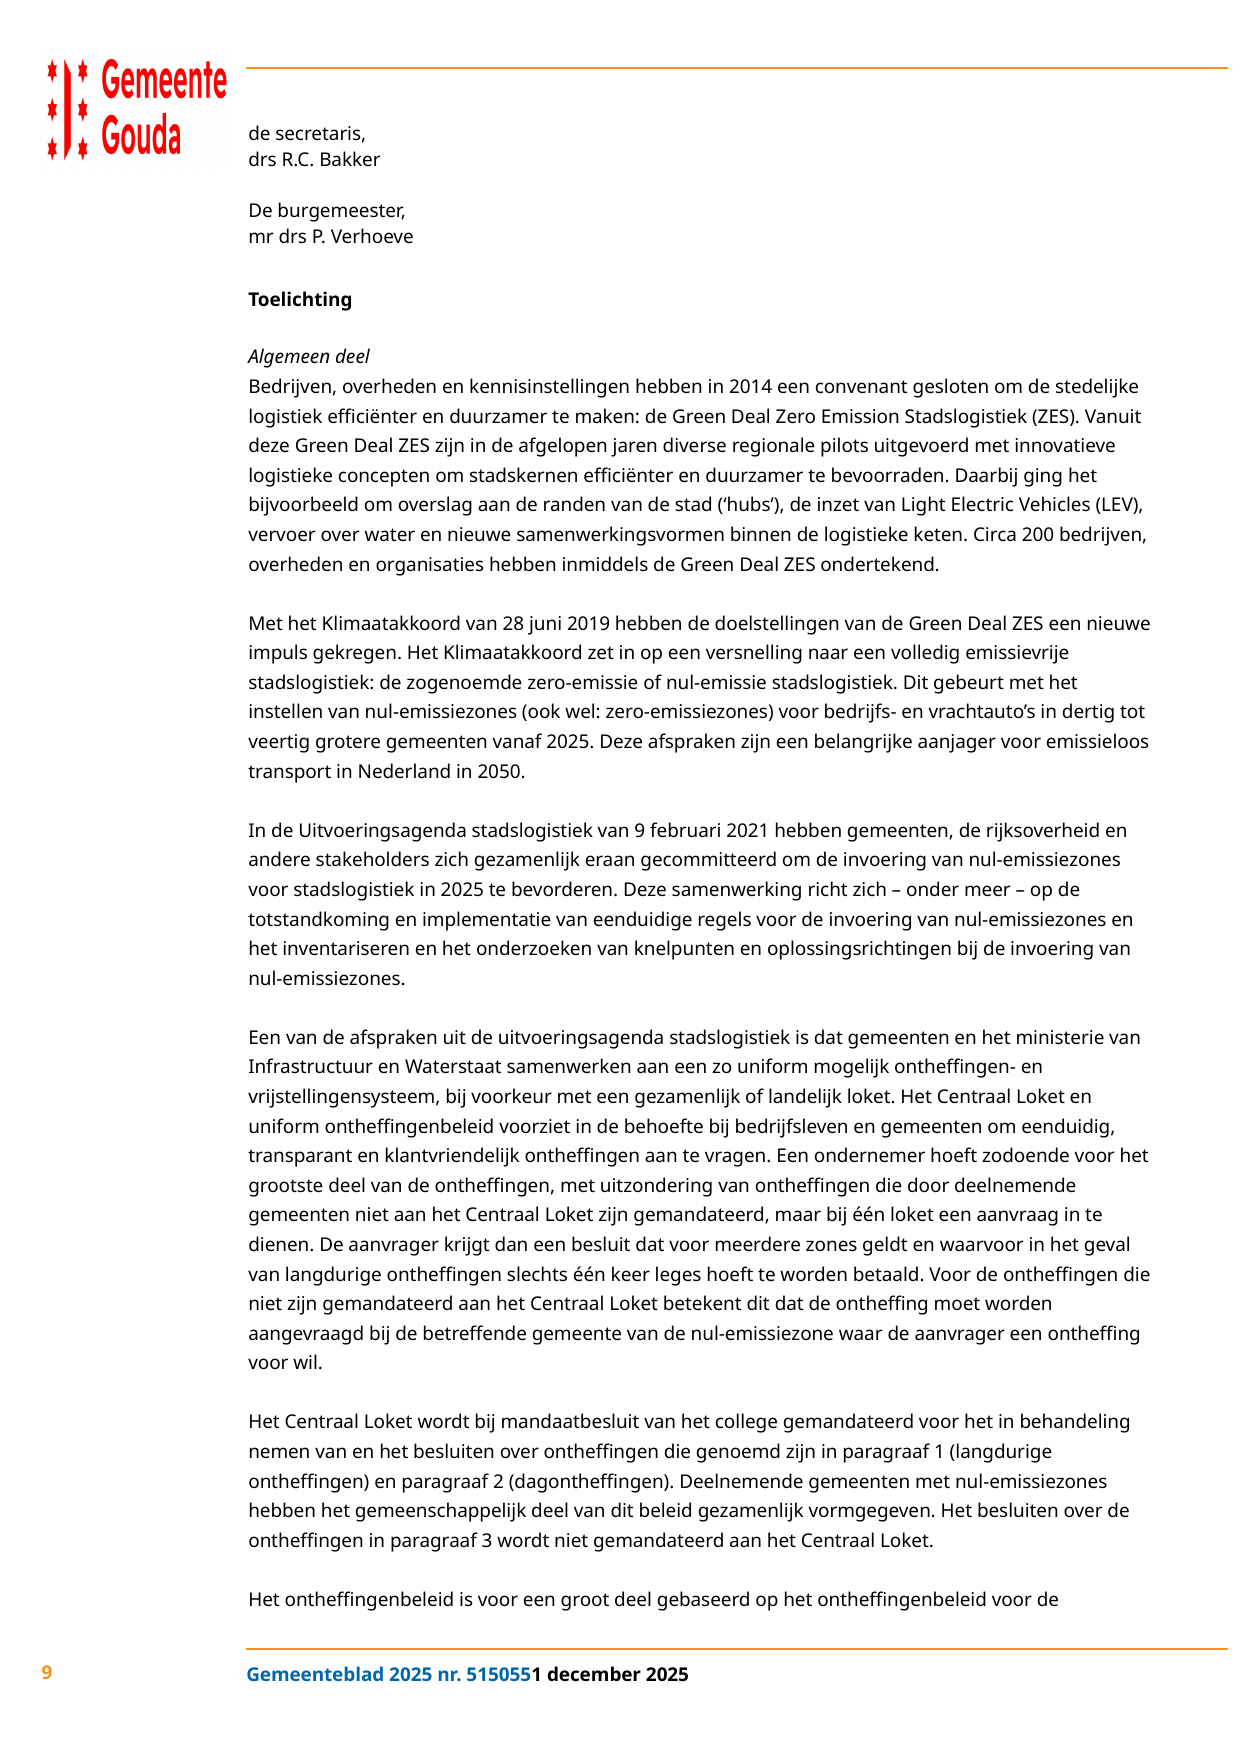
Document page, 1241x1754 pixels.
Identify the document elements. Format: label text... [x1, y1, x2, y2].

text Algemeen deel [248, 344, 1152, 369]
text Het Centraal Loket wordt bij mandaatbesluit van het college gemandateerd voor het in behandeling nemen van en het besluiten over ontheffingen die genoemd zijn in paragraaf 1 (langdurige ontheffingen) en paragraaf 2 (dagontheffingen). Deelnemende gemeenten met nul-emissiezones hebben het gemeenschappelijk deel van dit beleid gezamenlijk vormgegeven. Het besluiten over de ontheffingen in paragraaf 3 wordt niet gemandateerd aan het Centraal Loket. [248, 1409, 1152, 1553]
text Toelichting [248, 275, 1152, 314]
text Het ontheffingenbeleid is voor een groot deel gebaseerd op het ontheffingenbeleid voor de [248, 1586, 1152, 1612]
text In de Uitvoeringsagenda stadslogistiek van 9 februari 2021 hebben gemeenten, de rijksoverheid en andere stakeholders zich gezamenlijk eraan gecommitteerd om de invoering van nul-emissiezones voor stadslogistiek in 2025 te bevorderen. Deze samenwerking richt zich – onder meer – op de totstandkoming en implementatie van eenduidige regels voor de invoering van nul-emissiezones en het inventariseren en het onderzoeken van knelpunten en oplossingsrichtingen bij de invoering van nul-emissiezones. [248, 817, 1152, 991]
picture [41, 47, 231, 172]
text De burgemeester, [248, 198, 1152, 223]
text mr drs P. Verhoeve [248, 223, 1152, 249]
text drs R.C. Bakker [248, 146, 1152, 172]
text Bedrijven, overheden en kennisinstellingen hebben in 2014 een convenant gesloten om de stedelijke logistiek efficiënter en duurzamer te maken: de Green Deal Zero Emission Stadslogistiek (ZES). Vanuit deze Green Deal ZES zijn in de afgelopen jaren diverse regionale pilots uitgevoerd met innovatieve logistieke concepten om stadskernen efficiënter en duurzamer te bevoorraden. Daarbij ging het bijvoorbeeld om overslag aan de randen van de stad (‘hubs’), de inzet van Light Electric Vehicles (LEV), vervoer over water en nieuwe samenwerkingsvormen binnen de logistieke keten. Circa 200 bedrijven, overheden en organisaties hebben inmiddels de Green Deal ZES ondertekend. [248, 373, 1152, 577]
text Met het Klimaatakkoord van 28 juni 2019 hebben de doelstellingen van de Green Deal ZES een nieuwe impuls gekregen. Het Klimaatakkoord zet in op een versnelling naar een volledig emissievrije stadslogistiek: de zogenoemde zero-emissie of nul-emissie stadslogistiek. Dit gebeurt met het instellen van nul-emissiezones (ook wel: zero-emissiezones) voor bedrijfs- en vrachtauto’s in dertig tot veertig grotere gemeenten vanaf 2025. Deze afspraken zijn een belangrijke aanjager voor emissieloos transport in Nederland in 2050. [248, 610, 1152, 784]
text de secretaris, [248, 121, 1152, 146]
text Een van de afspraken uit de uitvoeringsagenda stadslogistiek is dat gemeenten en het ministerie van Infrastructuur en Waterstaat samenwerken aan een zo uniform mogelijk ontheffingen- en vrijstellingensysteem, bij voorkeur met een gezamenlijk of landelijk loket. Het Centraal Loket en uniform ontheffingenbeleid voorziet in de behoefte bij bedrijfsleven en gemeenten om eenduidig, transparant en klantvriendelijk ontheffingen aan te vragen. Een ondernemer hoeft zodoende voor het grootste deel van de ontheffingen, met uitzondering van ontheffingen die door deelnemende gemeenten niet aan het Centraal Loket zijn gemandateerd, maar bij één loket een aanvraag in te dienen. De aanvrager krijgt dan een besluit dat voor meerdere zones geldt en waarvoor in het geval van langdurige ontheffingen slechts één keer leges hoeft te worden betaald. Voor de ontheffingen die niet zijn gemandateerd aan het Centraal Loket betekent dit dat de ontheffing moet worden aangevraagd bij de betreffende gemeente van de nul-emissiezone waar de aanvrager een ontheffing voor wil. [248, 1024, 1152, 1375]
